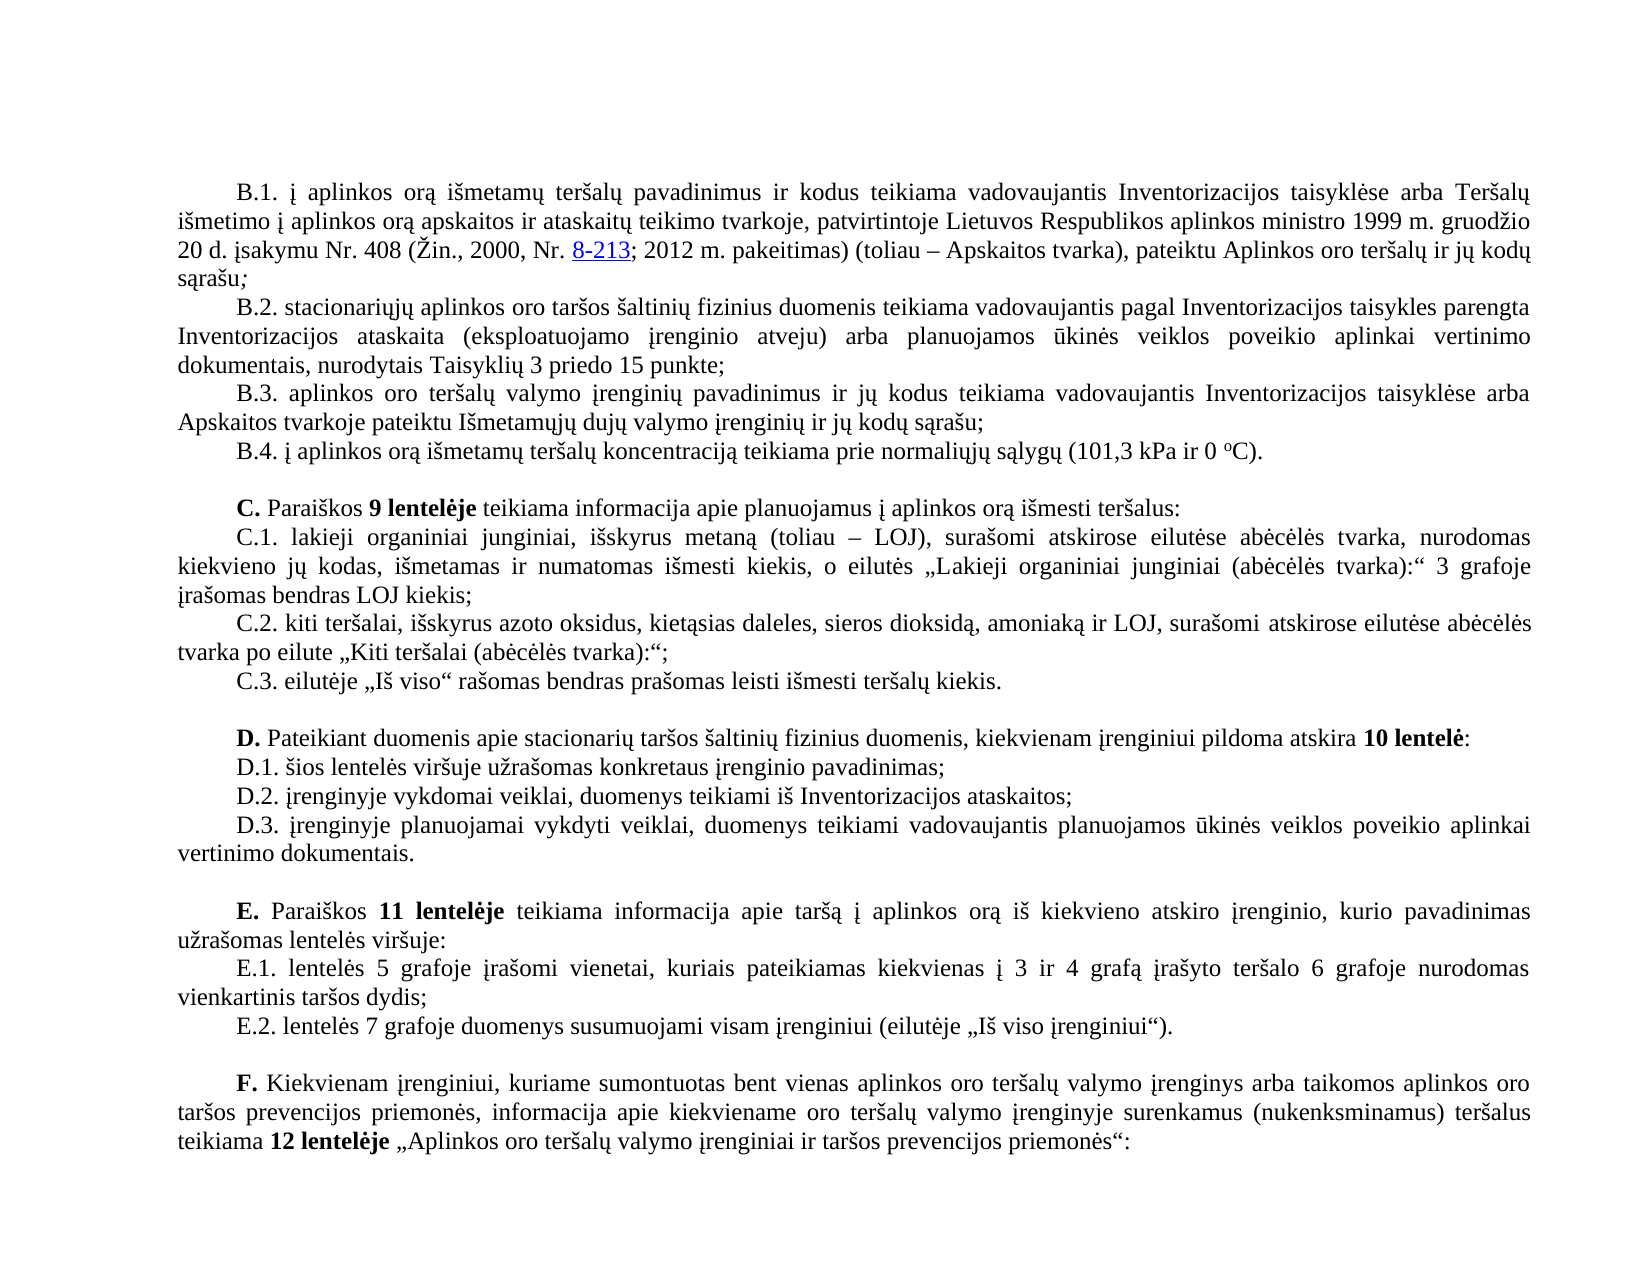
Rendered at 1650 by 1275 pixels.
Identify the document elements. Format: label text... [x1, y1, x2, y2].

text B.4. į aplinkos orą išmetamų teršalų koncentraciją teikiama prie normaliųjų sąlygų (101,3 kPa ir 0 oC). [177, 436, 1532, 465]
text B.2. stacionariųjų aplinkos oro taršos šaltinių fizinius duomenis teikiama vadovaujantis pagal Inventorizacijos taisykles parengta Inventorizacijos ataskaita (eksploatuojamo įrenginio atveju) arba planuojamos ūkinės veiklos poveikio aplinkai vertinimo dokumentais, nurodytais Taisyklių 3 priedo 15 punkte; [177, 292, 1532, 378]
text C.3. eilutėje „Iš viso“ rašomas bendras prašomas leisti išmesti teršalų kiekis. [177, 666, 1532, 695]
text E.1. lentelės 5 grafoje įrašomi vienetai, kuriais pateikiamas kiekvienas į 3 ir 4 grafą įrašyto teršalo 6 grafoje nurodomas vienkartinis taršos dydis; [177, 953, 1532, 1011]
text B.1. į aplinkos orą išmetamų teršalų pavadinimus ir kodus teikiama vadovaujantis Inventorizacijos taisyklėse arba Teršalų išmetimo į aplinkos orą apskaitos ir ataskaitų teikimo tvarkoje, patvirtintoje Lietuvos Respublikos aplinkos ministro 1999 m. gruodžio 20 d. įsakymu Nr. 408 (Žin., 2000, Nr. 8-213; 2012 m. pakeitimas) (toliau – Apskaitos tvarka), pateiktu Aplinkos oro teršalų ir jų kodų sąrašu; [177, 177, 1532, 292]
text B.3. aplinkos oro teršalų valymo įrenginių pavadinimus ir jų kodus teikiama vadovaujantis Inventorizacijos taisyklėse arba Apskaitos tvarkoje pateiktu Išmetamųjų dujų valymo įrenginių ir jų kodų sąrašu; [177, 378, 1532, 436]
text D.1. šios lentelės viršuje užrašomas konkretaus įrenginio pavadinimas; [177, 752, 1532, 781]
text C.1. lakieji organiniai junginiai, išskyrus metaną (toliau – LOJ), surašomi atskirose eilutėse abėcėlės tvarka, nurodomas kiekvieno jų kodas, išmetamas ir numatomas išmesti kiekis, o eilutės „Lakieji organiniai junginiai (abėcėlės tvarka):“ 3 grafoje įrašomas bendras LOJ kiekis; [177, 522, 1532, 608]
text C. Paraiškos 9 lentelėje teikiama informacija apie planuojamus į aplinkos orą išmesti teršalus: [177, 493, 1532, 522]
text D.2. įrenginyje vykdomai veiklai, duomenys teikiami iš Inventorizacijos ataskaitos; [177, 781, 1532, 810]
text F. Kiekvienam įrenginiui, kuriame sumontuotas bent vienas aplinkos oro teršalų valymo įrenginys arba taikomos aplinkos oro taršos prevencijos priemonės, informacija apie kiekviename oro teršalų valymo įrenginyje surenkamus (nukenksminamus) teršalus teikiama 12 lentelėje „Aplinkos oro teršalų valymo įrenginiai ir taršos prevencijos priemonės“: [177, 1068, 1532, 1155]
text D.3. įrenginyje planuojamai vykdyti veiklai, duomenys teikiami vadovaujantis planuojamos ūkinės veiklos poveikio aplinkai vertinimo dokumentais. [177, 810, 1532, 867]
text C.2. kiti teršalai, išskyrus azoto oksidus, kietąsias daleles, sieros dioksidą, amoniaką ir LOJ, surašomi atskirose eilutėse abėcėlės tvarka po eilute „Kiti teršalai (abėcėlės tvarka):“; [177, 608, 1532, 666]
text E.2. lentelės 7 grafoje duomenys susumuojami visam įrenginiui (eilutėje „Iš viso įrenginiui“). [177, 1011, 1532, 1040]
text D. Pateikiant duomenis apie stacionarių taršos šaltinių fizinius duomenis, kiekvienam įrenginiui pildoma atskira 10 lentelė: [177, 723, 1532, 752]
text E. Paraiškos 11 lentelėje teikiama informacija apie taršą į aplinkos orą iš kiekvieno atskiro įrenginio, kurio pavadinimas užrašomas lentelės viršuje: [177, 896, 1532, 953]
